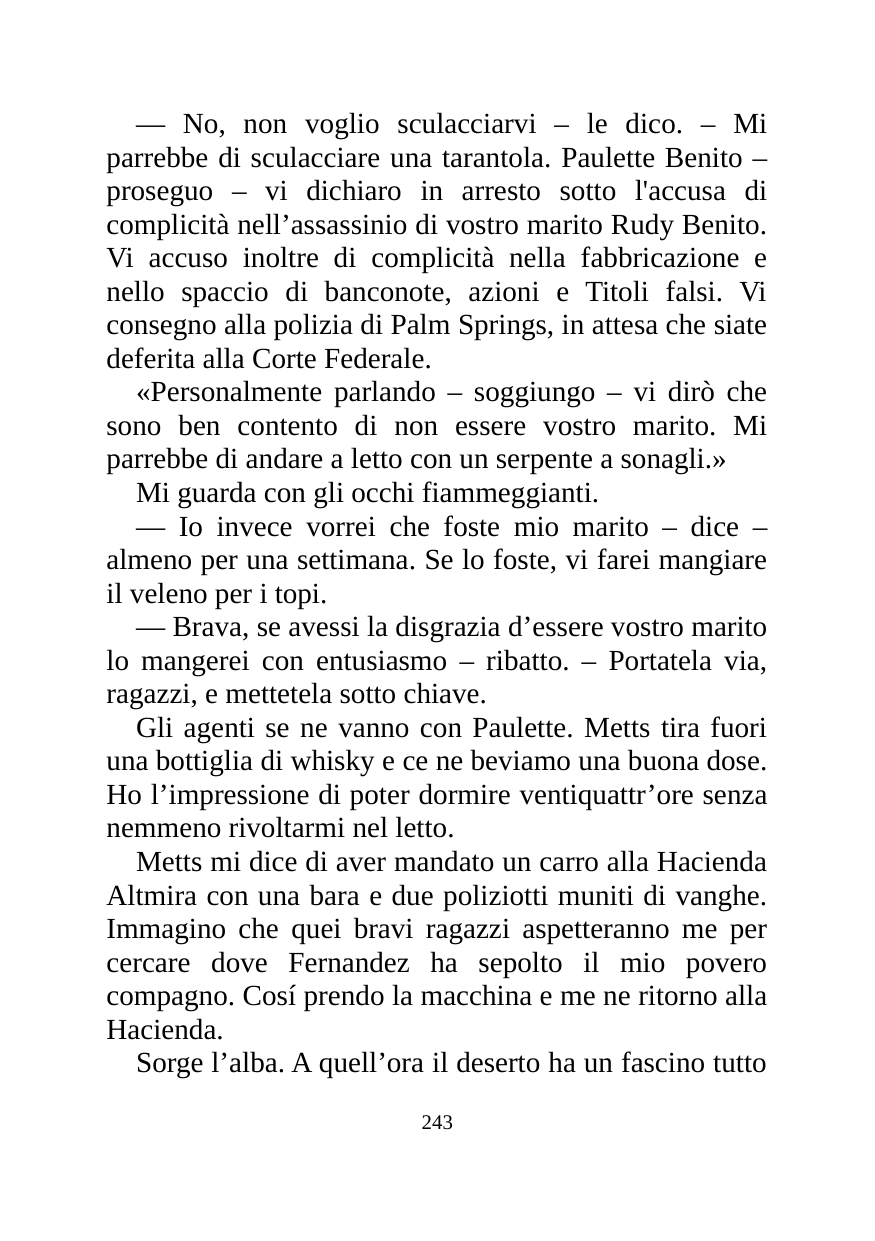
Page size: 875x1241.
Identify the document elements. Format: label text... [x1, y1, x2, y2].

text — No, non voglio sculacciarvi – le dico. – Mi parrebbe di sculacciare una tarantola. Paulette Benito – proseguo – vi dichiaro in arresto sotto l'accusa di complicità nell’assassinio di vostro marito Rudy Benito. Vi accuso inoltre di complicità nella fabbricazione e nello spaccio di banconote, azioni e Titoli falsi. Vi consegno alla polizia di Palm Springs, in attesa che siate deferita alla Corte Federale. [106, 106, 768, 374]
text — Io invece vorrei che foste mio marito – dice – almeno per una settimana. Se lo foste, vi farei mangiare il veleno per i topi. [106, 509, 768, 609]
text — Brava, se avessi la disgrazia d’essere vostro marito lo mangerei con entusiasmo – ribatto. – Portatela via, ragazzi, e mettetela sotto chiave. [106, 609, 768, 710]
text Gli agenti se ne vanno con Paulette. Metts tira fuori una bottiglia di whisky e ce ne beviamo una buona dose. Ho l’impressione di poter dormire ventiquattr’ore senza nemmeno rivoltarmi nel letto. [106, 710, 768, 844]
text Metts mi dice di aver mandato un carro alla Hacienda Altmira con una bara e due poliziotti muniti di vanghe. Immagino che quei bravi ragazzi aspetteranno me per cercare dove Fernandez ha sepolto il mio povero compagno. Cosí prendo la macchina e me ne ritorno alla Hacienda. [106, 844, 768, 1045]
text Mi guarda con gli occhi fiammeggianti. [106, 475, 768, 509]
text «Personalmente parlando – soggiungo – vi dirò che sono ben contento di non essere vostro marito. Mi parrebbe di andare a letto con un serpente a sonagli.» [106, 374, 768, 475]
text Sorge l’alba. A quell’ora il deserto ha un fascino tutto [106, 1045, 768, 1079]
